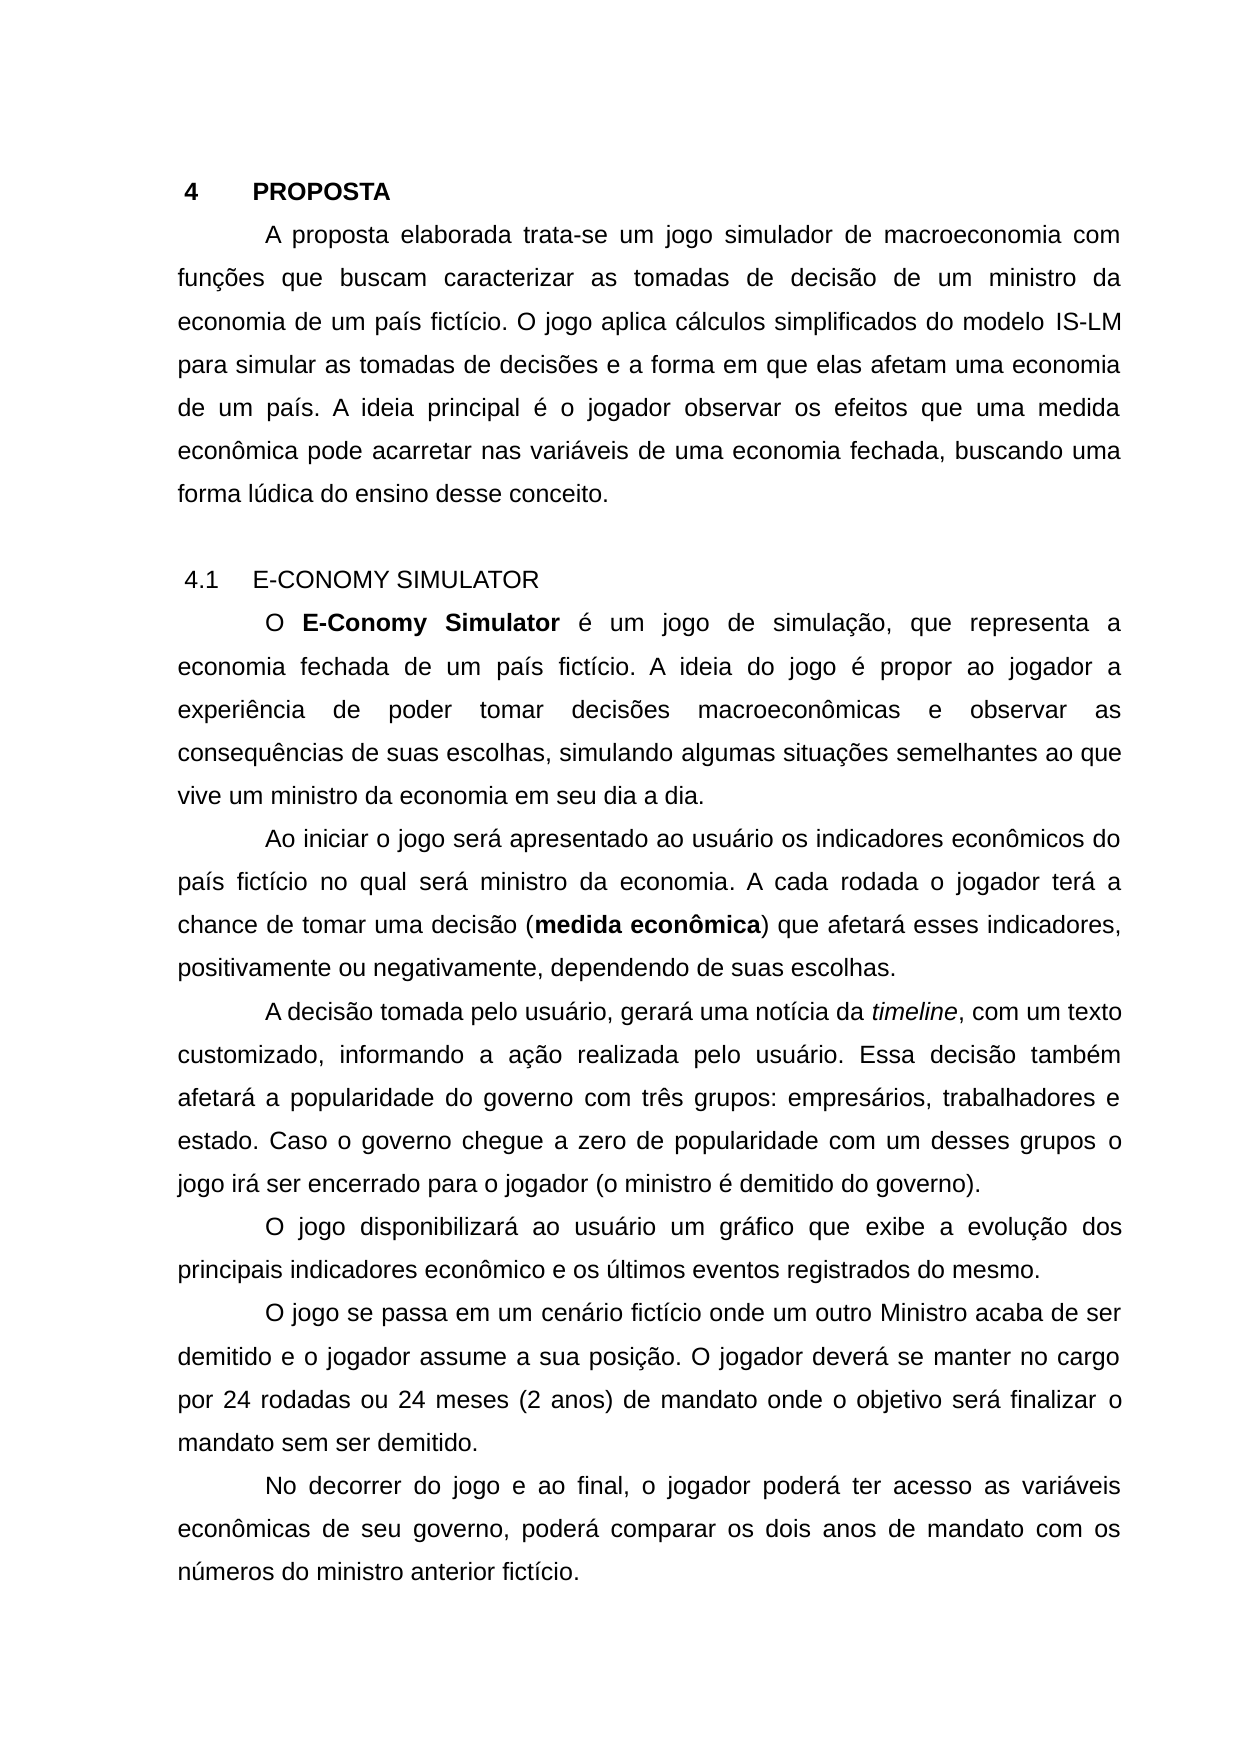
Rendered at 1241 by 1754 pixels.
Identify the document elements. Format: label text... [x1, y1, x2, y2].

text A proposta elaborada trata-se um jogo simulador de macroeconomia com funções que buscam caracterizar as tomadas de decisão de um ministro da economia de um país fictício. O jogo aplica cálculos simplificados do modelo IS-LM para simular as tomadas de decisões e a forma em que elas afetam uma economia de um país. A ideia principal é o jogador observar os efeitos que uma medida econômica pode acarretar nas variáveis de uma economia fechada, buscando uma forma lúdica do ensino desse conceito. [177, 220, 1122, 508]
text O jogo se passa em um cenário fictício onde um outro Ministro acaba de ser demitido e o jogador assume a sua posição. O jogador deverá se manter no cargo por 24 rodadas ou 24 meses (2 anos) de mandato onde o objetivo será finalizar o mandato sem ser demitido. [177, 1298, 1122, 1457]
subtitle E-Conomy Simulator [177, 565, 1122, 594]
text O E-Conomy Simulator é um jogo de simulação, que representa a economia fechada de um país fictício. A ideia do jogo é propor ao jogador a experiência de poder tomar decisões macroeconômicas e observar as consequências de suas escolhas, simulando algumas situações semelhantes ao que vive um ministro da economia em seu dia a dia. [177, 608, 1122, 810]
text O jogo disponibilizará ao usuário um gráfico que exibe a evolução dos principais indicadores econômico e os últimos eventos registrados do mesmo. [177, 1212, 1122, 1284]
subtitle Proposta [177, 177, 1122, 206]
text A decisão tomada pelo usuário, gerará uma notícia da timeline, com um texto customizado, informando a ação realizada pelo usuário. Essa decisão também afetará a popularidade do governo com três grupos: empresários, trabalhadores e estado. Caso o governo chegue a zero de popularidade com um desses grupos o jogo irá ser encerrado para o jogador (o ministro é demitido do governo). [177, 997, 1122, 1198]
text No decorrer do jogo e ao final, o jogador poderá ter acesso as variáveis econômicas de seu governo, poderá comparar os dois anos de mandato com os números do ministro anterior fictício. [177, 1471, 1122, 1586]
text Ao iniciar o jogo será apresentado ao usuário os indicadores econômicos do país fictício no qual será ministro da economia. A cada rodada o jogador terá a chance de tomar uma decisão (medida econômica) que afetará esses indicadores, positivamente ou negativamente, dependendo de suas escolhas. [177, 824, 1122, 982]
